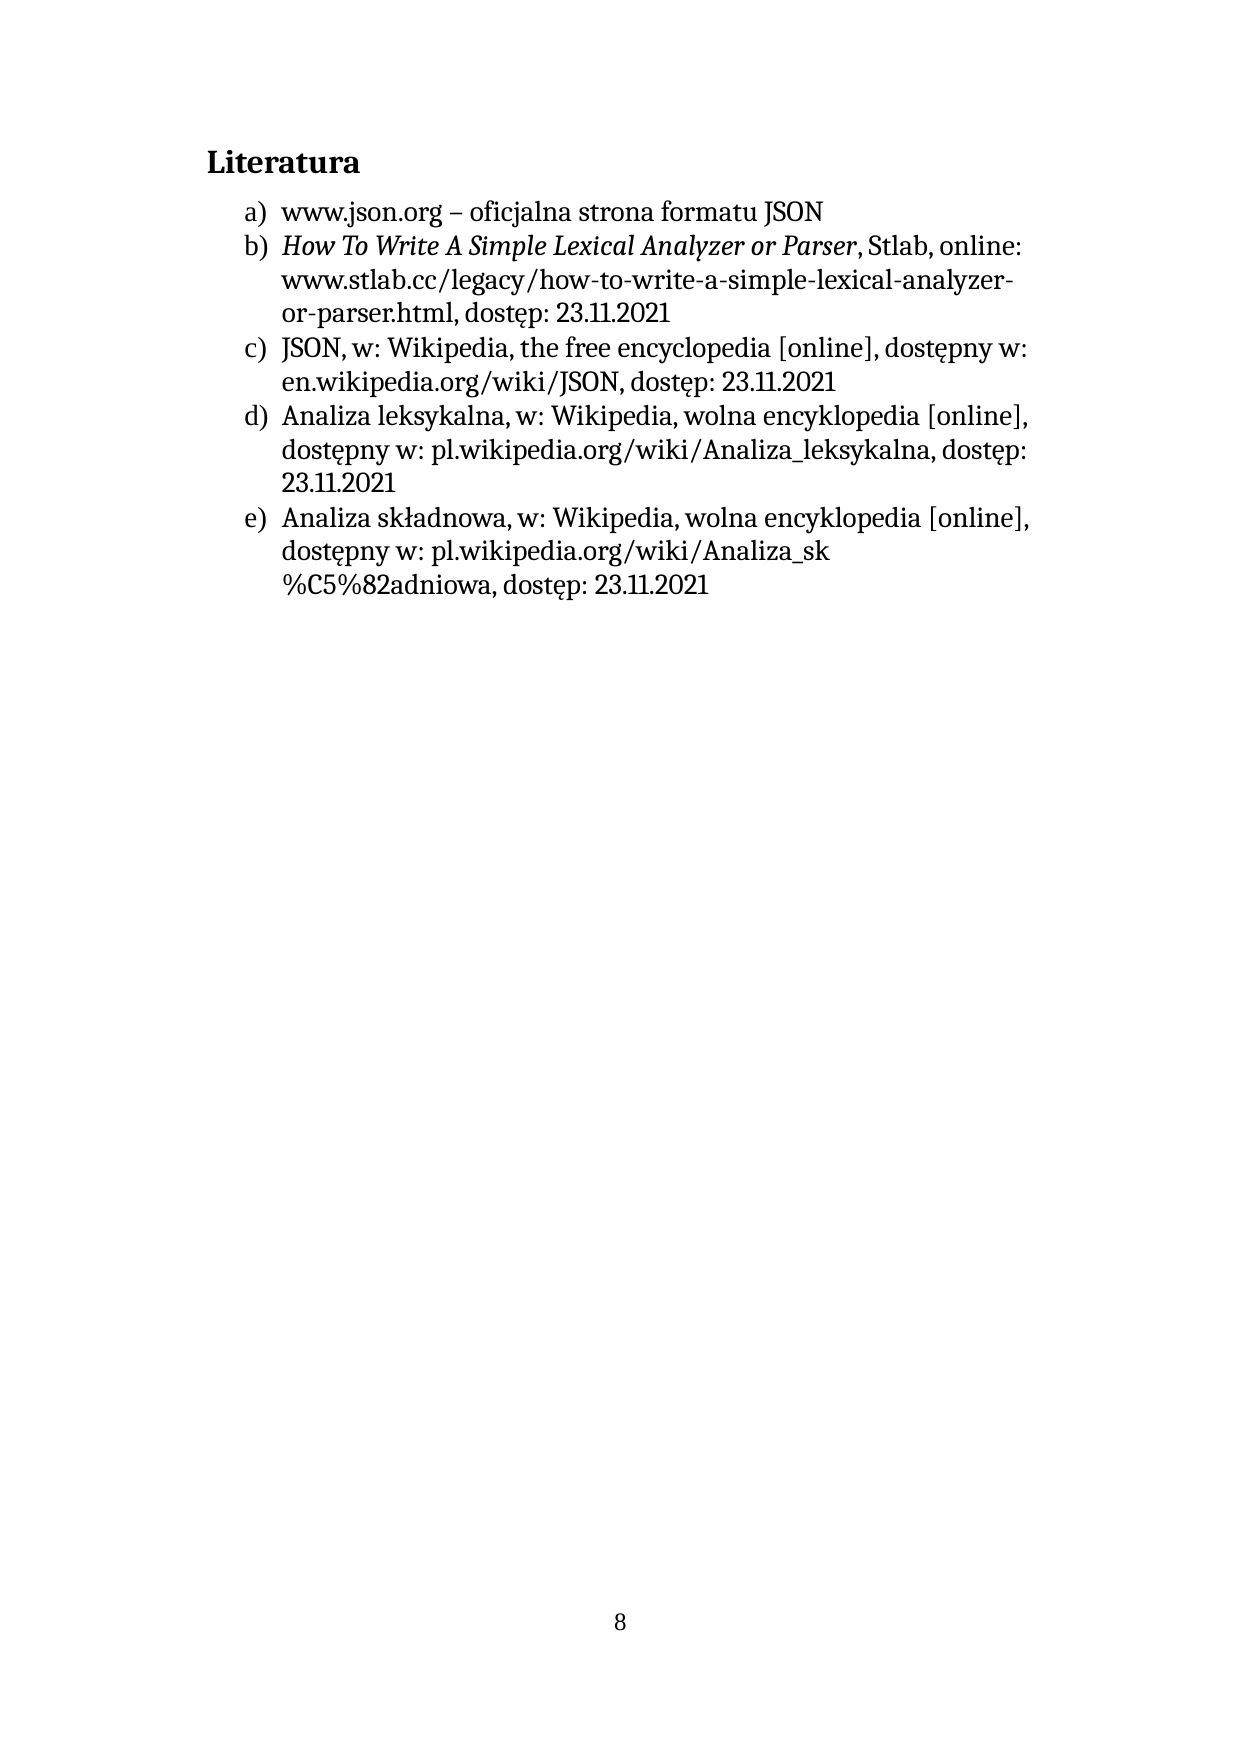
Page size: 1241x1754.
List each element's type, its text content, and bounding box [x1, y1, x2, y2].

list Analiza leksykalna, w: Wikipedia, wolna encyklopedia [online], dostępny w: pl.wikipedia.org/wiki/Analiza_leksykalna, dostęp: 23.11.2021 [244, 398, 1033, 500]
list JSON, w: Wikipedia, the free encyclopedia [online], dostępny w: en.wikipedia.org/wiki/JSON, dostęp: 23.11.2021 [244, 330, 1033, 398]
list How To Write A Simple Lexical Analyzer or Parser, Stlab, online: www.stlab.cc/legacy/how-to-write-a-simple-lexical-analyzer-or-parser.html, dostęp: 23.11.2021 [244, 228, 1033, 330]
list Analiza składnowa, w: Wikipedia, wolna encyklopedia [online], dostępny w: pl.wikipedia.org/wiki/Analiza_sk%C5%82adniowa, dostęp: 23.11.2021 [244, 500, 1033, 602]
subtitle Literatura [207, 143, 1033, 181]
list www.json.org – oficjalna strona formatu JSON [244, 194, 1033, 228]
